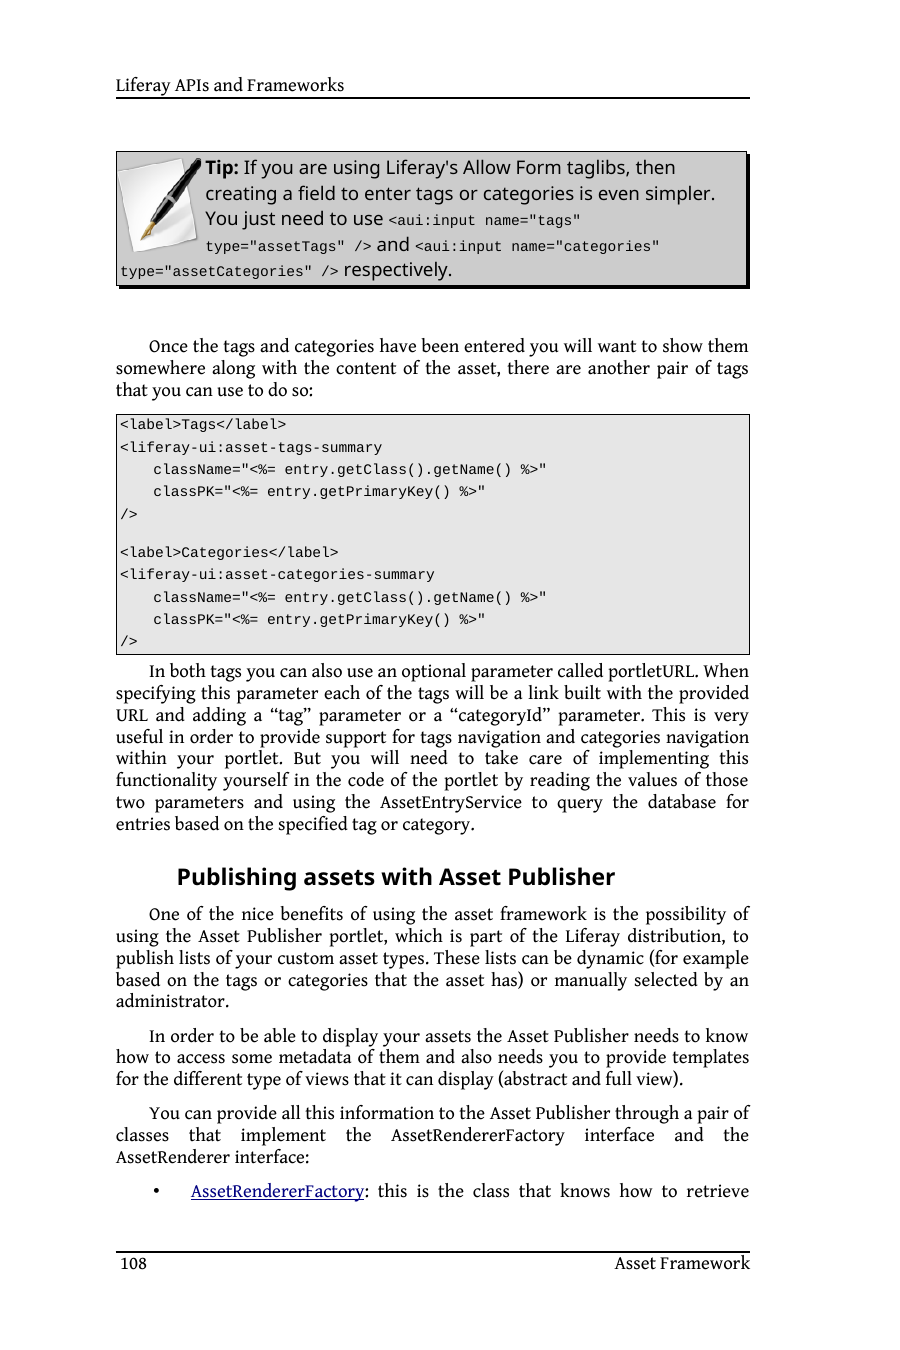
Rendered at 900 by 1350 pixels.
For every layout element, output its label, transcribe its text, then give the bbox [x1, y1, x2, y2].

text className="<%= entry.getClass().getName() %>" [117, 458, 749, 479]
text classPK="<%= entry.getPrimaryKey() %>" [117, 481, 749, 501]
text <label>Tags</label> [117, 415, 749, 434]
text <liferay-ui:asset-tags-summary [117, 436, 749, 457]
subtitle Publishing assets with Asset Publisher [170, 861, 750, 892]
text <label>Categories</label> [117, 542, 749, 562]
text <liferay-ui:asset-categories-summary [117, 564, 749, 584]
text Tip: If you are using Liferay's Allow Form taglibs, then creating a field to enter tags or categories is even simpler. You just need to use <aui:input name="tags" type="assetTags" /> and <aui:input name="categories" type="assetCategories" /> respectively. [117, 152, 746, 285]
text In order to be able to display your assets the Asset Publisher needs to know how to access some metadata of them and also needs you to provide templates for the different type of views that it can display (abstract and full view). [116, 1026, 750, 1091]
text Once the tags and categories have been entered you will want to show them somewhere along with the content of the asset, there are another pair of tags that you can use to do so: [116, 336, 750, 401]
text In both tags you can also use an optional parameter called portletURL. When specifying this parameter each of the tags will be a link built with the provided URL and adding a “tag” parameter or a “categoryId” parameter. This is very useful in order to provide support for tags navigation and categories navigation within your portlet. But you will need to take care of implementing this functionality yourself in the code of the portlet by reading the values of those two parameters and using the AssetEntryService to query the database for entries based on the specified tag or category. [116, 661, 750, 835]
text /> [117, 503, 749, 540]
text /> [117, 631, 749, 654]
text One of the nice benefits of using the asset framework is the possibility of using the Asset Publisher portlet, which is part of the Liferay distribution, to publish lists of your custom asset types. These lists can be dynamic (for example based on the tags or categories that the asset has) or manually selected by an administrator. [116, 904, 750, 1013]
picture [117, 158, 202, 252]
text className="<%= entry.getClass().getName() %>" [117, 586, 749, 607]
text classPK="<%= entry.getPrimaryKey() %>" [117, 608, 749, 629]
list AssetRendererFactory: this is the class that knows how to retrieve [153, 1181, 750, 1203]
text You can provide all this information to the Asset Publisher through a pair of classes that implement the AssetRendererFactory interface and the AssetRenderer interface: [116, 1103, 750, 1169]
